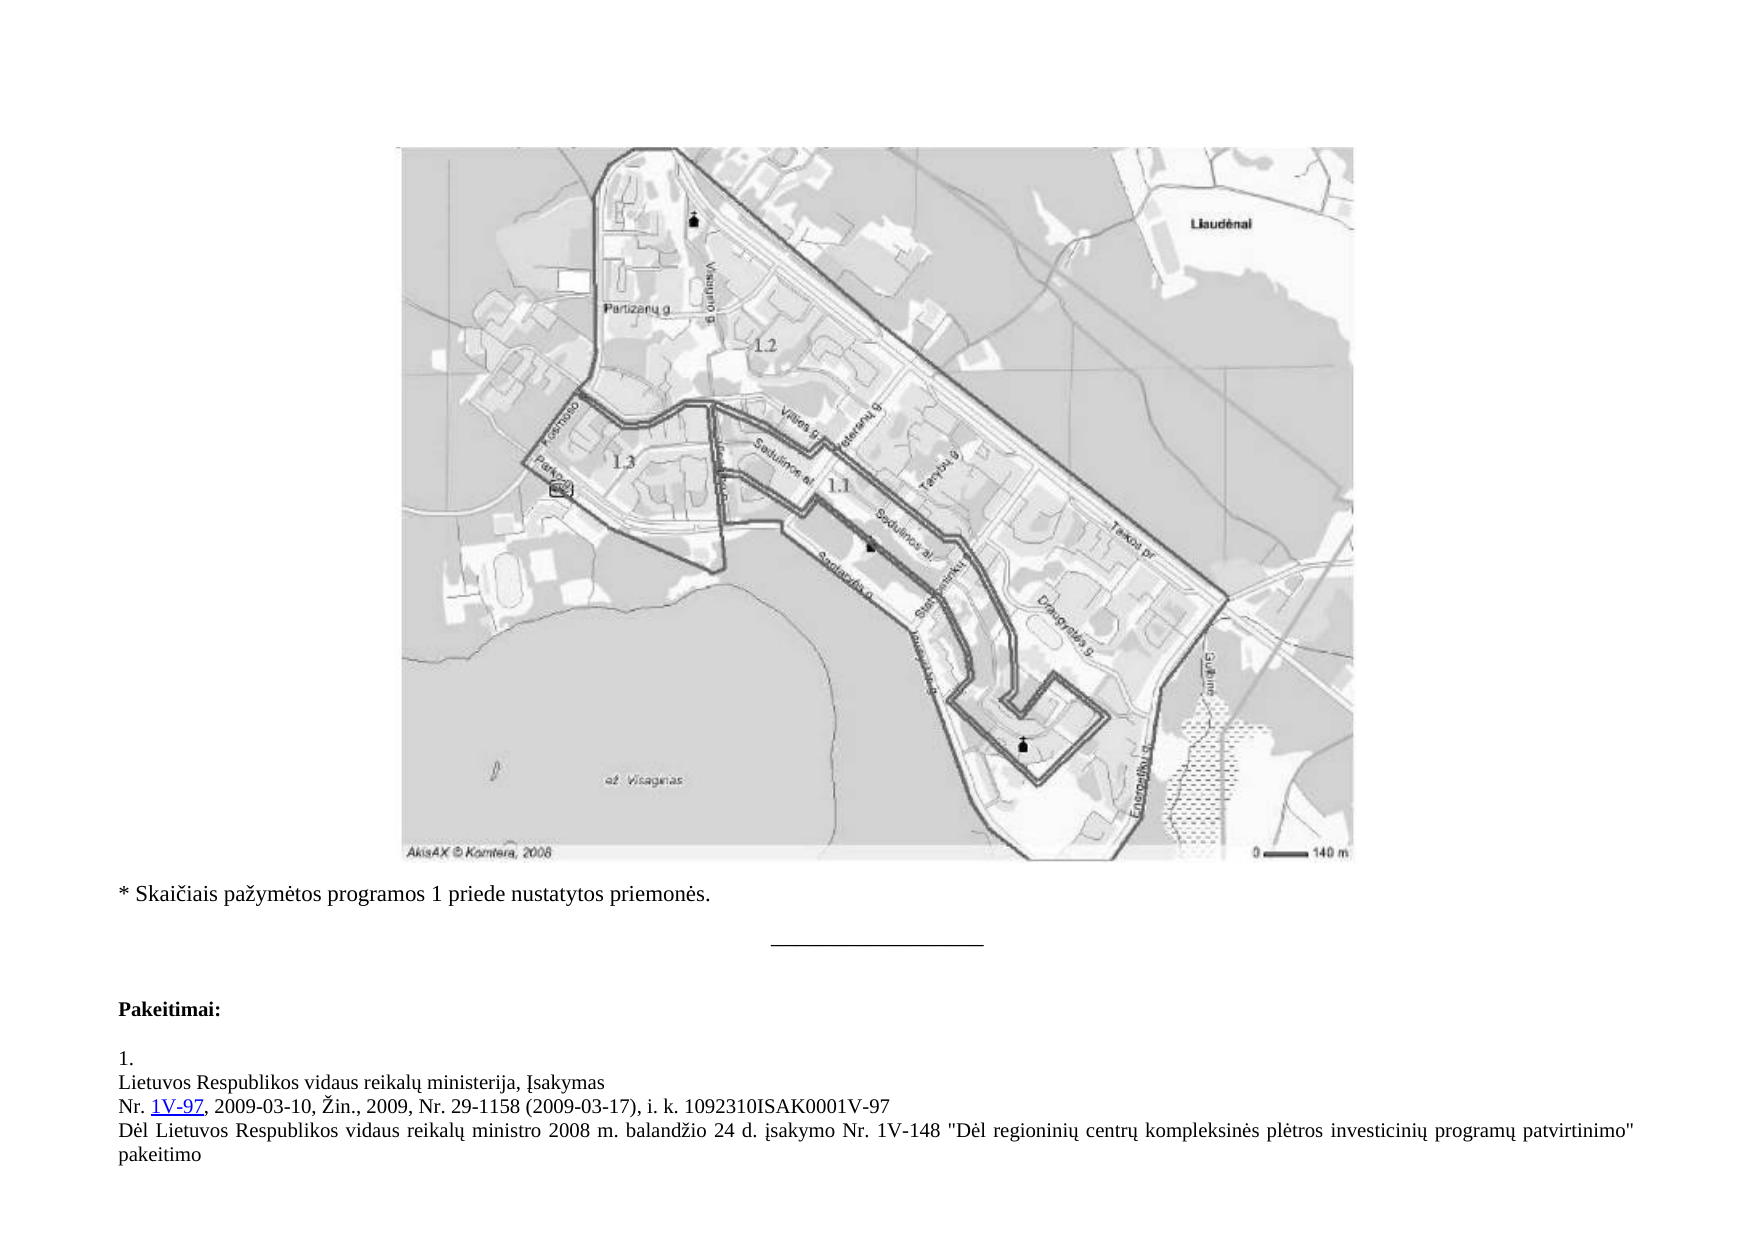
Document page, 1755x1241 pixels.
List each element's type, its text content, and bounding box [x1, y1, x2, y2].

text Pakeitimai: [118, 997, 1636, 1021]
text Nr. 1V-97, 2009-03-10, Žin., 2009, Nr. 29-1158 (2009-03-17), i. k. 1092310ISAK0001V-97 [118, 1094, 1636, 1118]
text _________________ [118, 921, 1636, 949]
text * Skaičiais pažymėtos programos 1 priede nustatytos priemonės. [118, 880, 1636, 906]
text Lietuvos Respublikos vidaus reikalų ministerija, Įsakymas [118, 1069, 1636, 1094]
text Dėl Lietuvos Respublikos vidaus reikalų ministro 2008 m. balandžio 24 d. įsakymo Nr. 1V-148 "Dėl regioninių centrų kompleksinės plėtros investicinių programų patvirtinimo" pakeitimo [118, 1118, 1636, 1166]
text 1. [118, 1046, 1636, 1069]
